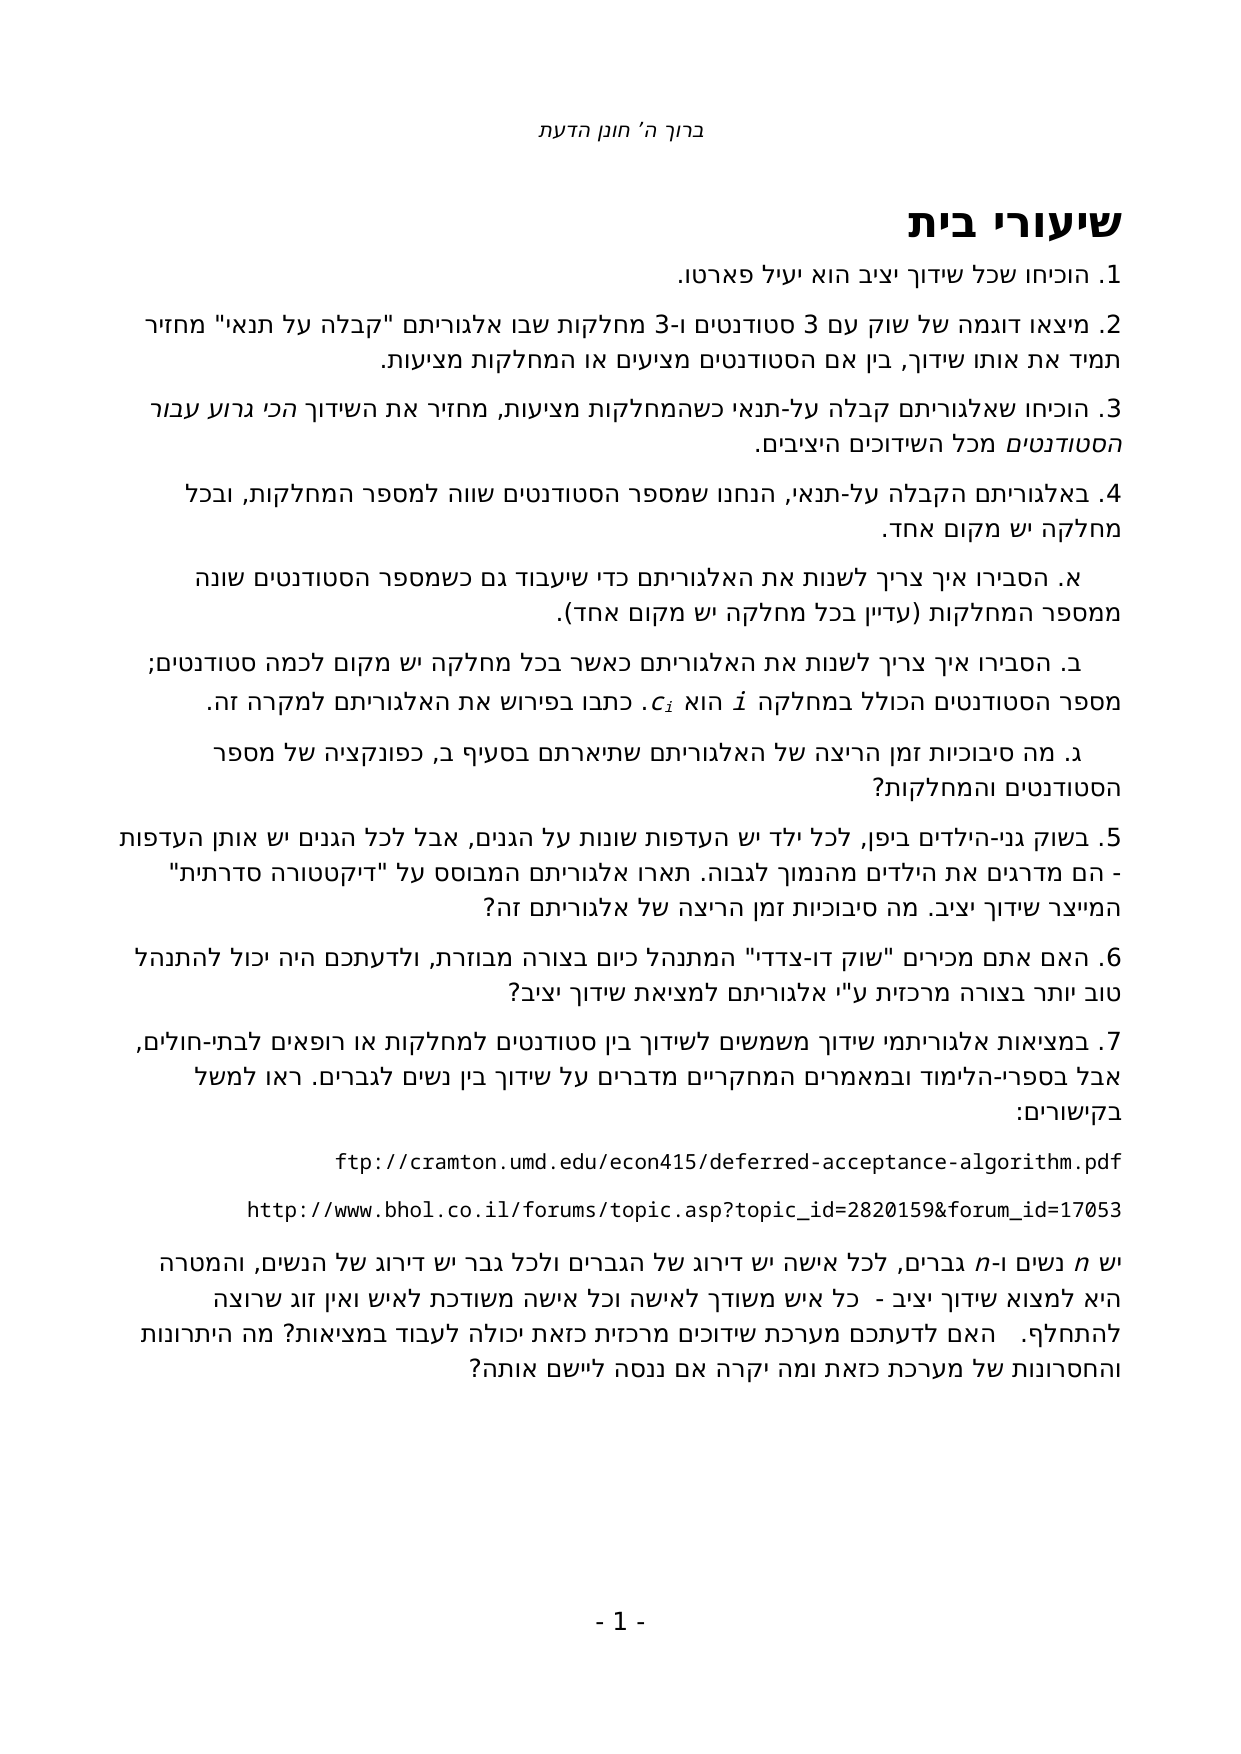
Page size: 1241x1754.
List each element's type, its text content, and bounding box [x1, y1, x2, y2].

subtitle שיעורי בית [118, 197, 1122, 248]
text 6. האם אתם מכירים "שוק דו-צדדי" המתנהל כיום בצורה מבוזרת, ולדעתכם היה יכול להתנהל טוב יותר בצורה מרכזית ע"י אלגוריתם למציאת שידוך יציב? [118, 943, 1122, 1007]
text יש n נשים ו-n גברים, לכל אישה יש דירוג של הגברים ולכל גבר יש דירוג של הנשים, והמטרה היא למצוא שידוך יציב - כל איש משודך לאישה וכל אישה משודכת לאיש ואין זוג שרוצה להתחלף. האם לדעתכם מערכת שידוכים מרכזית כזאת יכולה לעבוד במציאות? מה היתרונות והחסרונות של מערכת כזאת ומה יקרה אם ננסה ליישם אותה? [118, 1244, 1122, 1383]
text 2. מיצאו דוגמה של שוק עם 3 סטודנטים ו-3 מחלקות שבו אלגוריתם "קבלה על תנאי" מחזיר תמיד את אותו שידוך, בין אם הסטודנטים מציעים או המחלקות מציעות. [118, 310, 1122, 374]
text א. הסבירו איך צריך לשנות את האלגוריתם כדי שיעבוד גם כשמספר הסטודנטים שונה ממספר המחלקות (עדיין בכל מחלקה יש מקום אחד). [118, 564, 1122, 628]
text 3. הוכיחו שאלגוריתם קבלה על-תנאי כשהמחלקות מציעות, מחזיר את השידוך הכי גרוע עבור הסטודנטים מכל השידוכים היציבים. [118, 394, 1122, 459]
text ftp://cramton.umd.edu/econ415/deferred-acceptance-algorithm.pdf [118, 1147, 1122, 1175]
text 1. הוכיחו שכל שידוך יציב הוא יעיל פארטו. [118, 260, 1122, 289]
text http://www.bhol.co.il/forums/topic.asp?topic_id=2820159&forum_id=17053 [118, 1196, 1122, 1224]
text 7. במציאות אלגוריתמי שידוך משמשים לשידוך בין סטודנטים למחלקות או רופאים לבתי-חולים, אבל בספרי-הלימוד ובמאמרים המחקריים מדברים על שידוך בין נשים לגברים. ראו למשל בקישורים: [118, 1027, 1122, 1127]
text ב. הסבירו איך צריך לשנות את האלגוריתם כאשר בכל מחלקה יש מקום לכמה סטודנטים; מספר הסטודנטים הכולל במחלקה i הוא ci. כתבו בפירוש את האלגוריתם למקרה זה. [118, 648, 1122, 717]
text ג. מה סיבוכיות זמן הריצה של האלגוריתם שתיארתם בסעיף ב, כפונקציה של מספר הסטודנטים והמחלקות? [118, 739, 1122, 803]
text 4. באלגוריתם הקבלה על-תנאי, הנחנו שמספר הסטודנטים שווה למספר המחלקות, ובכל מחלקה יש מקום אחד. [118, 479, 1122, 543]
text 5. בשוק גני-הילדים ביפן, לכל ילד יש העדפות שונות על הגנים, אבל לכל הגנים יש אותן העדפות - הם מדרגים את הילדים מהנמוך לגבוה. תארו אלגוריתם המבוסס על "דיקטטורה סדרתית" המייצר שידוך יציב. מה סיבוכיות זמן הריצה של אלגוריתם זה? [118, 823, 1122, 922]
